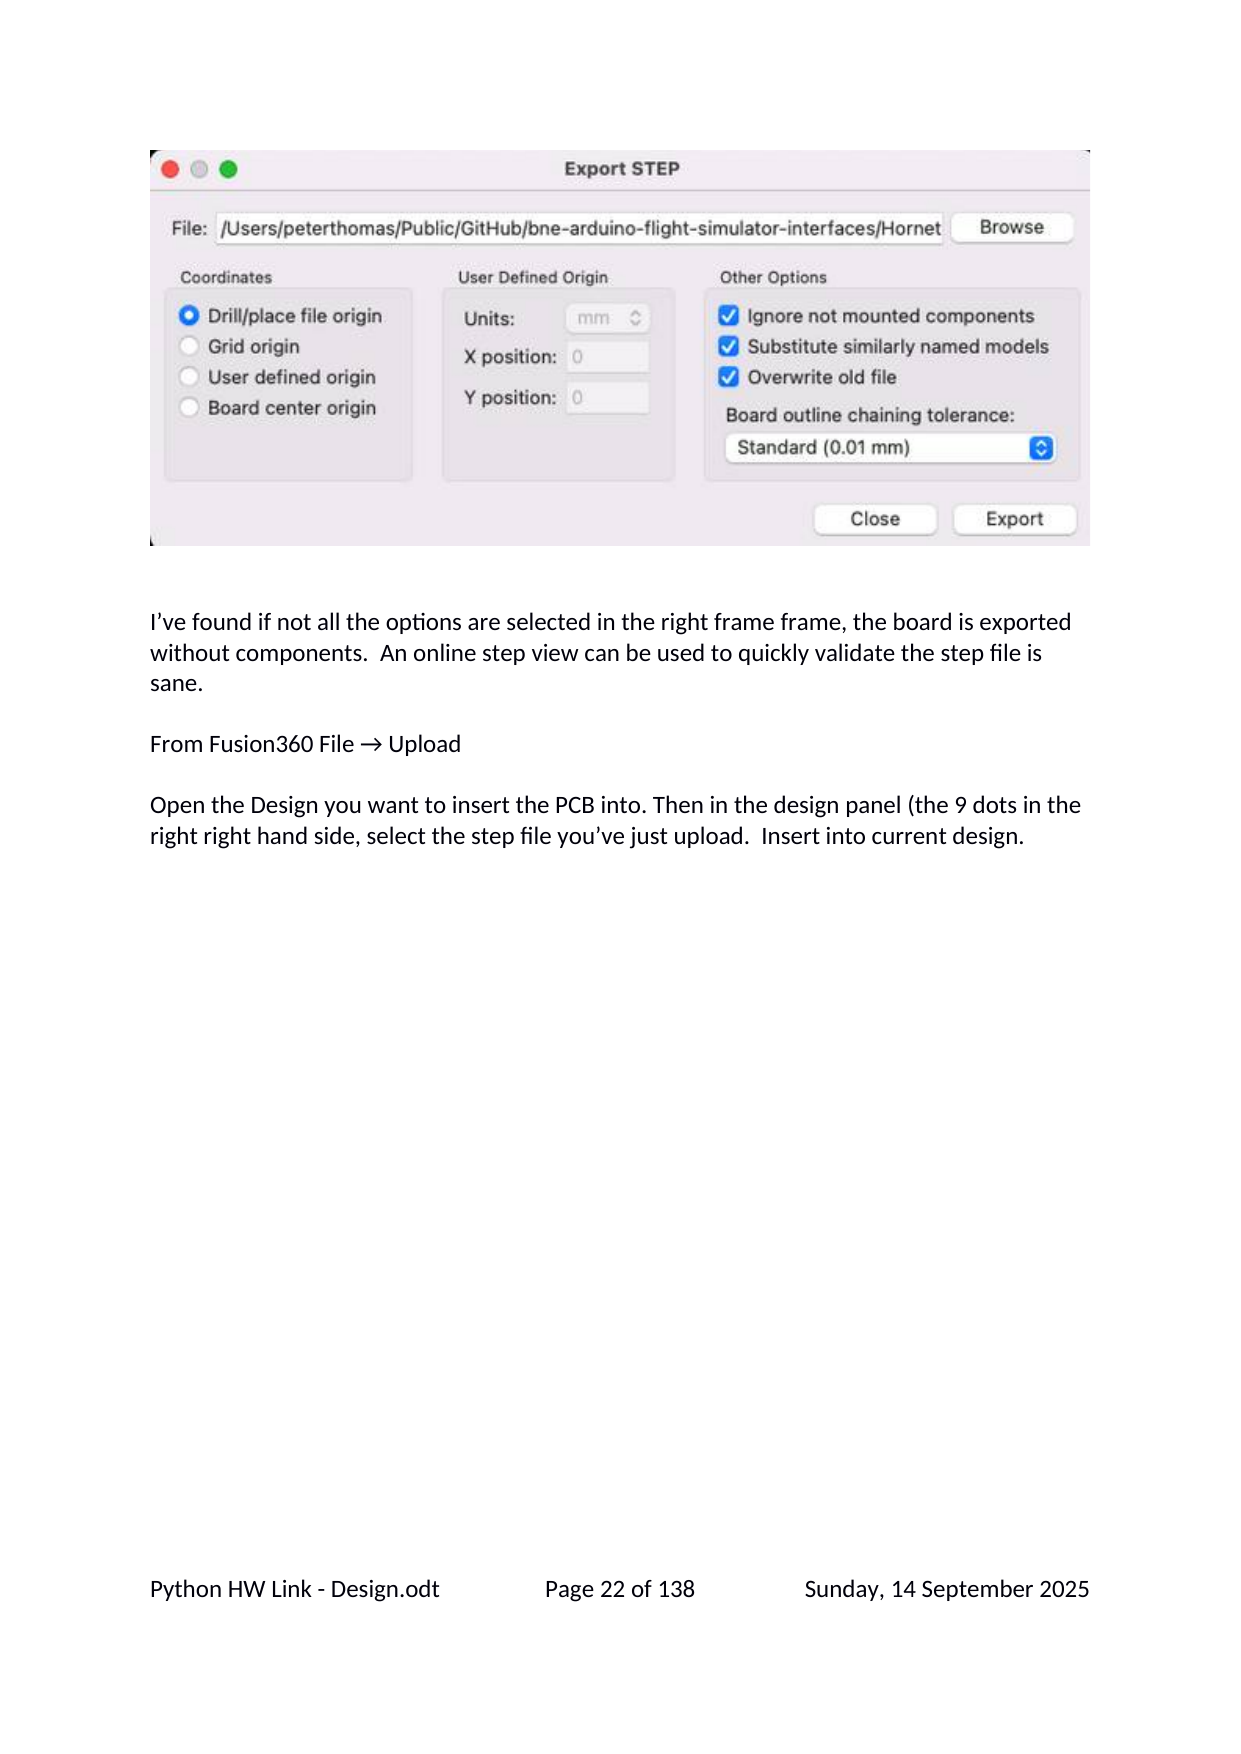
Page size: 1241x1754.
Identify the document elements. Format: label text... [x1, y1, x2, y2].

text From Fusion360 File → Upload [150, 728, 1090, 759]
text Open the Design you want to insert the PCB into. Then in the design panel (the 9 dots in the right right hand side, select the step file you’ve just upload. Insert into current design. [150, 789, 1090, 850]
text I’ve found if not all the options are selected in the right frame frame, the board is exported without components. An online step view can be used to quickly validate the step file is sane. [150, 606, 1090, 698]
picture [150, 150, 1091, 546]
